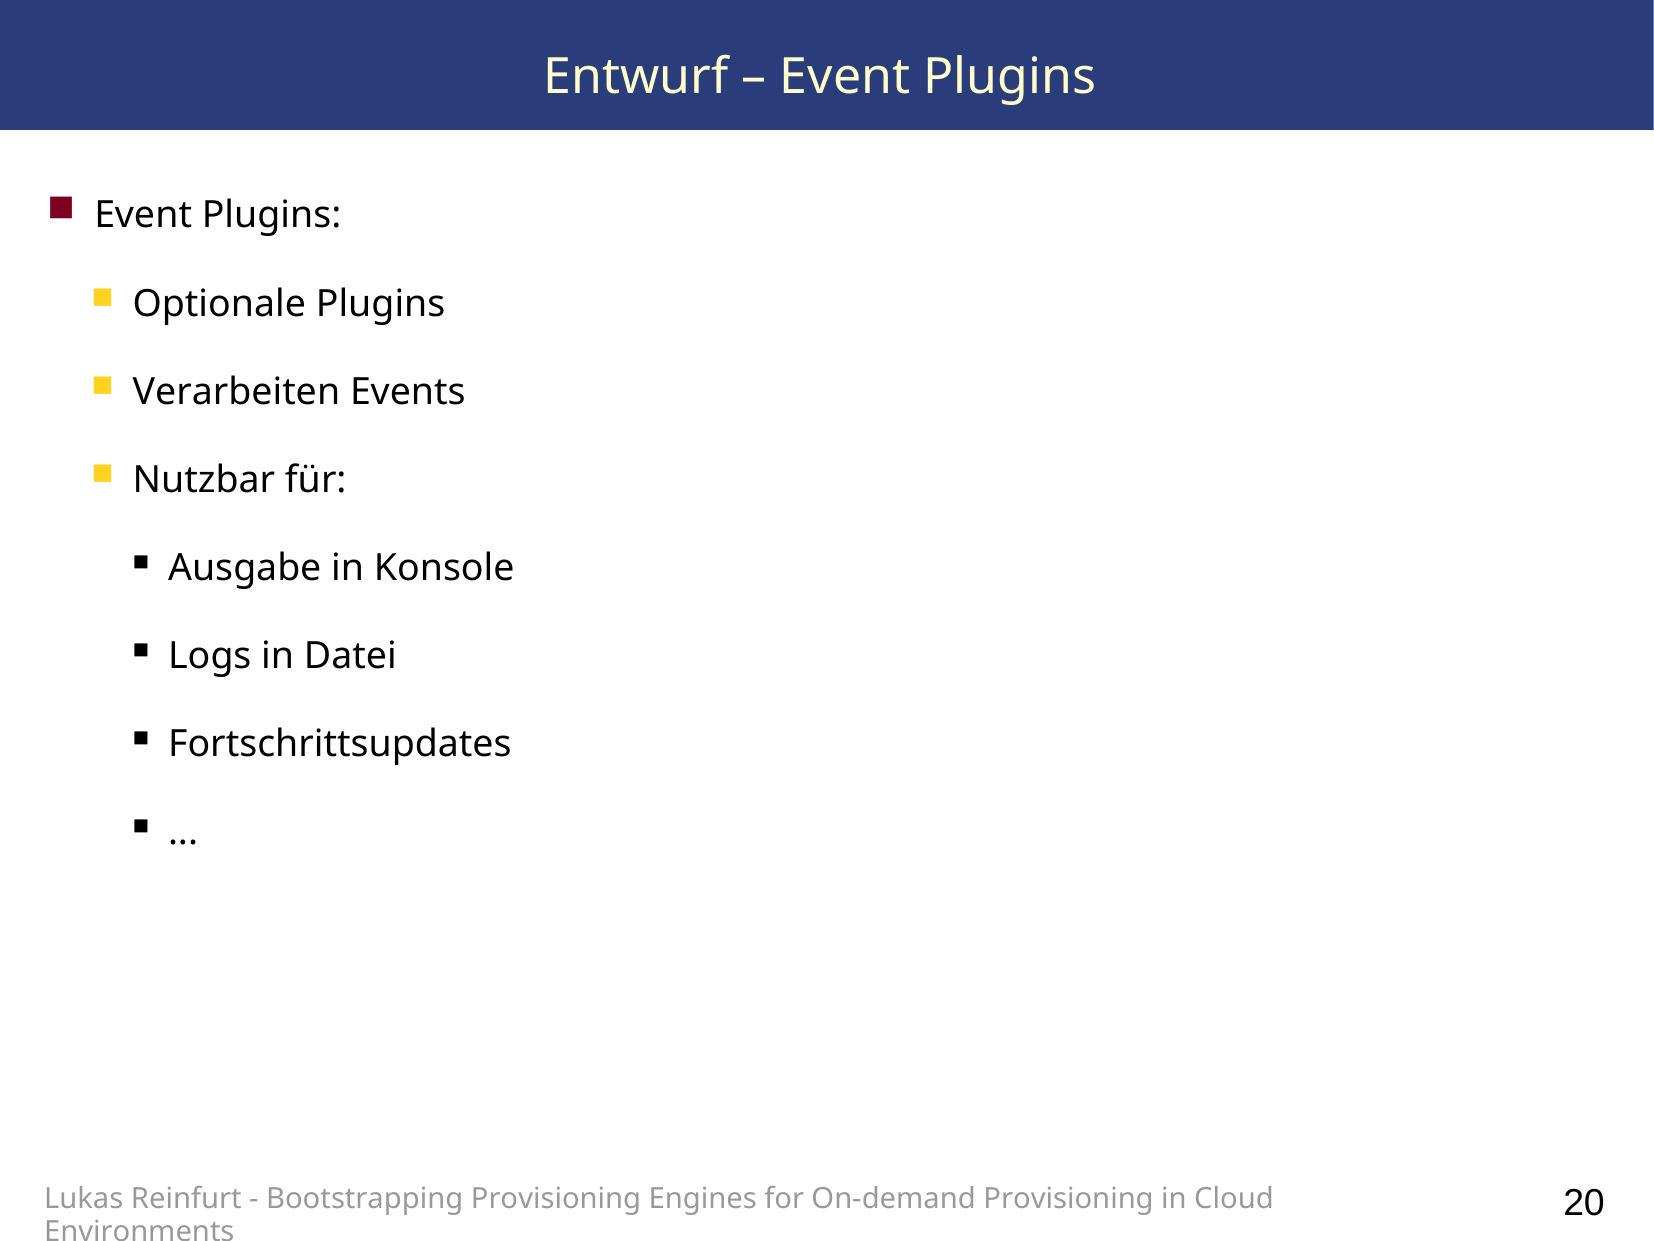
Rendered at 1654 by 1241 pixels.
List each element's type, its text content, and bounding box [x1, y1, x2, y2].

title Entwurf – Event Plugins [47, 23, 1607, 119]
list Event Plugins: Optionale Plugins Verarbeiten Events Nutzbar für: Ausgabe in Konsole Logs in Datei Fortschrittsupdates ... [47, 177, 603, 1146]
